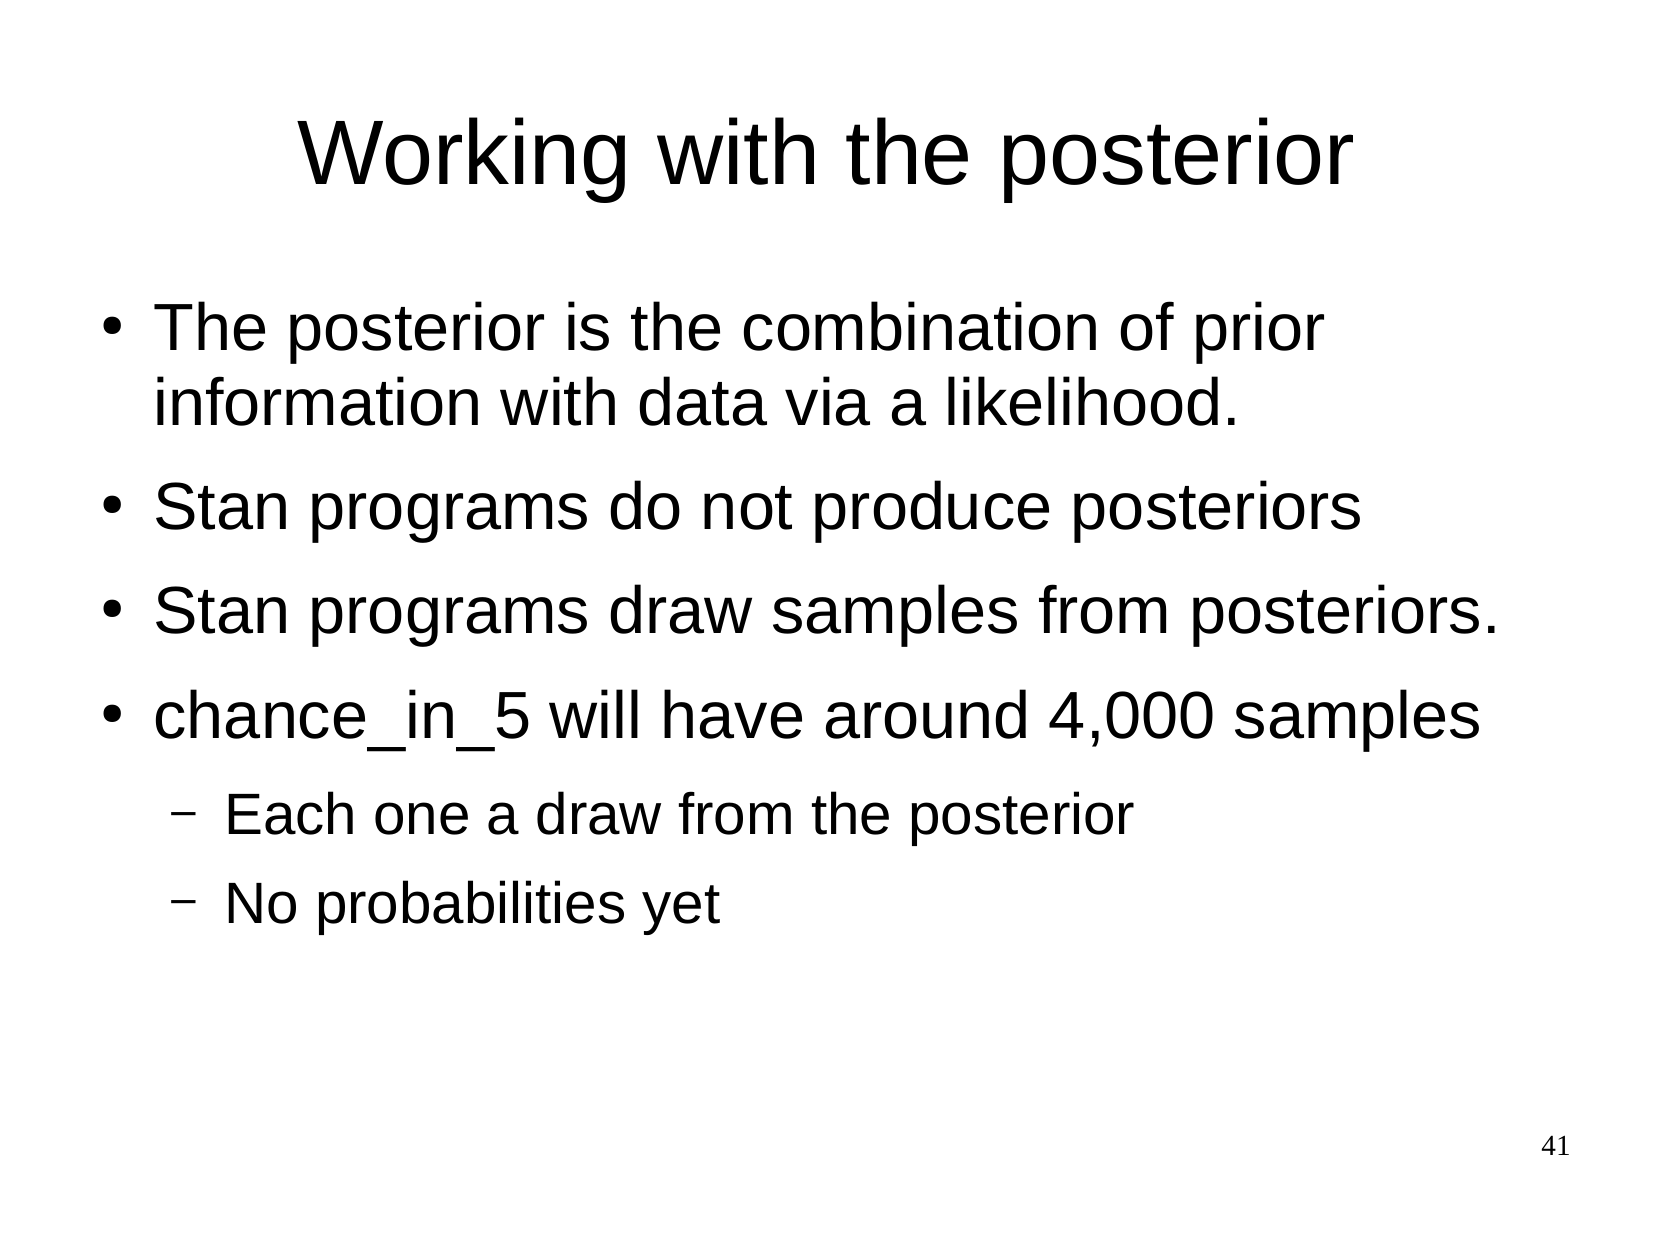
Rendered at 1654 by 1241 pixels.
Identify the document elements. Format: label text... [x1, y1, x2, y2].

list The posterior is the combination of prior information with data via a likelihood. Stan programs do not produce posteriors Stan programs draw samples from posteriors. chance_in_5 will have around 4,000 samples Each one a draw from the posterior No probabilities yet [82, 290, 1571, 1109]
title Working with the posterior [82, 49, 1571, 257]
